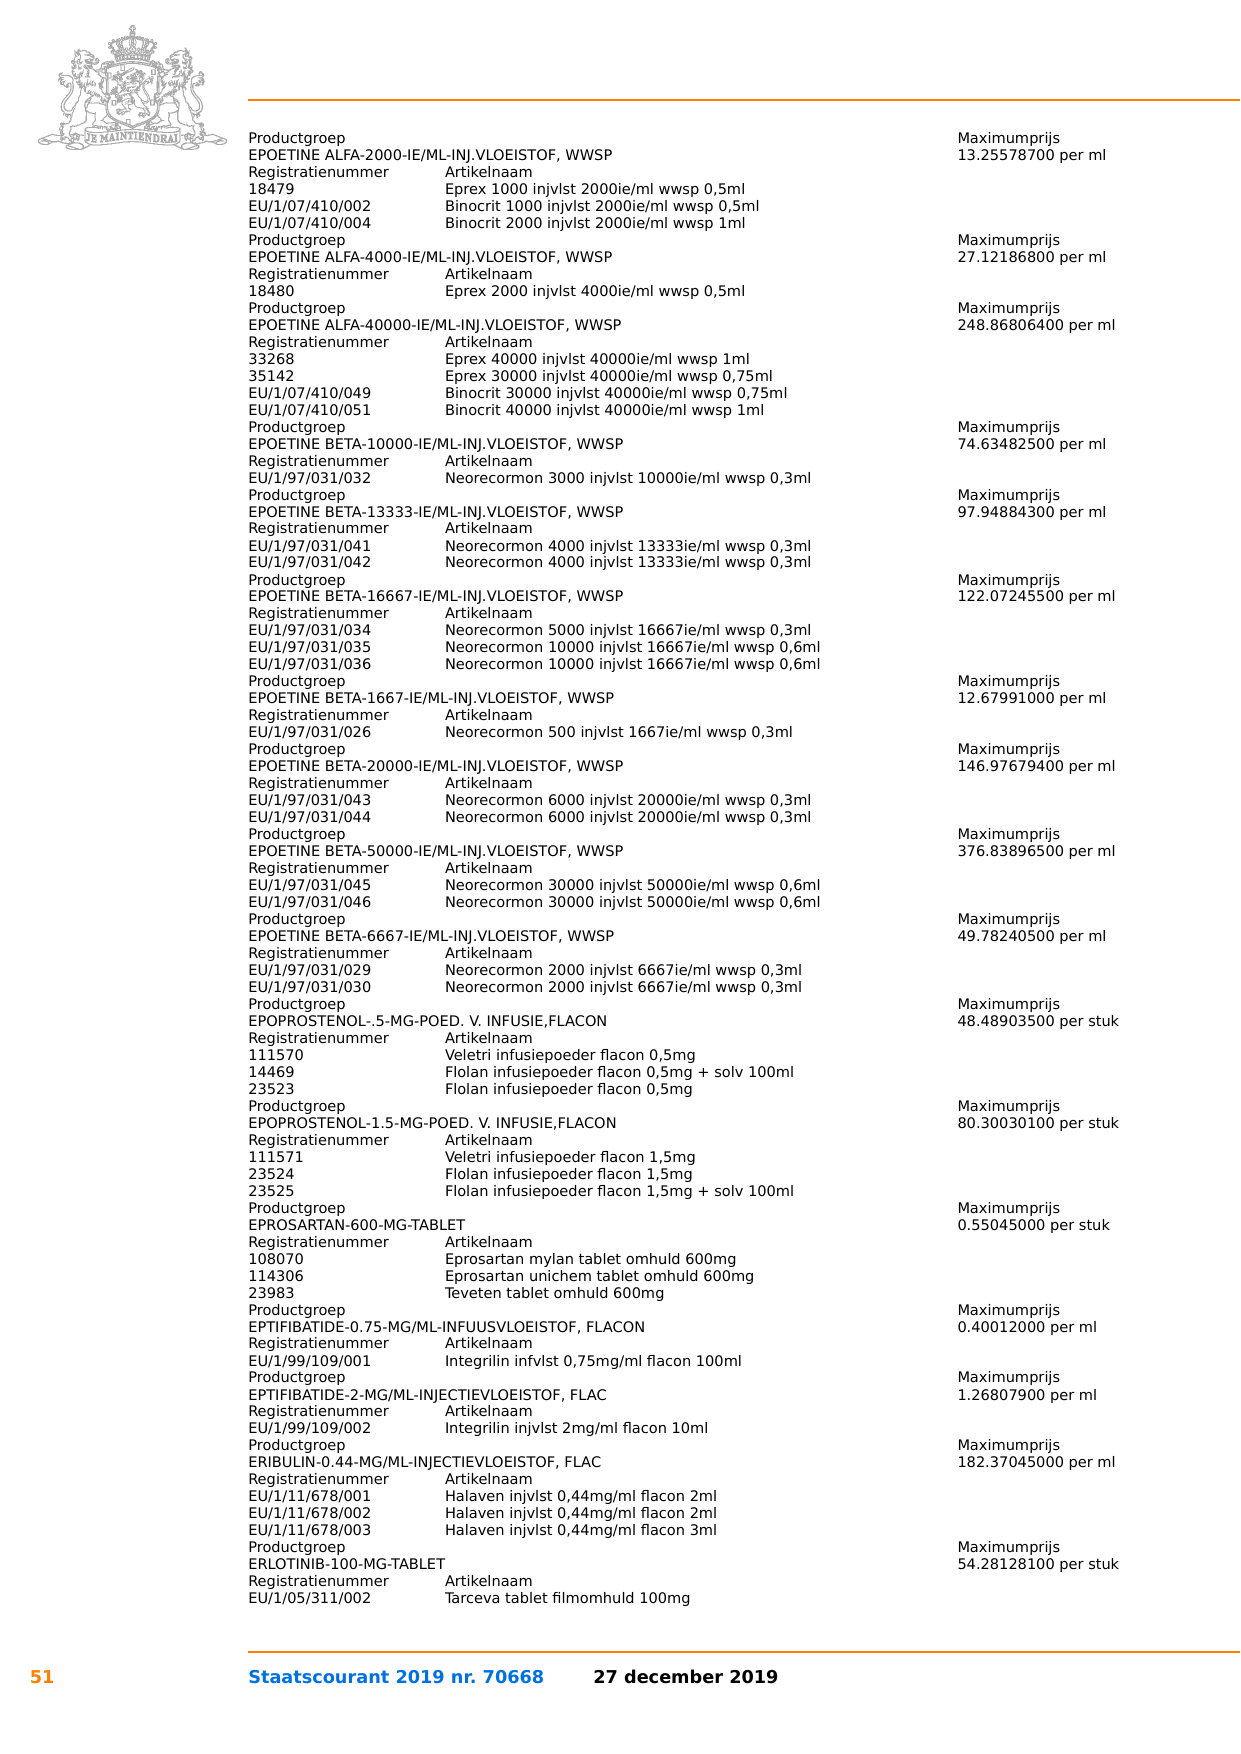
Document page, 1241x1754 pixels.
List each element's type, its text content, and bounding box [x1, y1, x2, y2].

table_cell Neorecormon 5000 injvlst 16667ie/ml wwsp 0,3ml [439, 622, 951, 639]
table_cell [439, 673, 951, 690]
table_cell EPOETINE ALFA-4000-IE/ML-INJ.VLOEISTOF, WWSP [248, 249, 951, 266]
table_cell EU/1/97/031/041 [248, 538, 439, 554]
table_cell EPOETINE BETA-20000-IE/ML-INJ.VLOEISTOF, WWSP [248, 758, 951, 775]
table_cell Artikelnaam [439, 1573, 951, 1590]
table_cell EPTIFIBATIDE-0.75-MG/ML-INFUUSVLOEISTOF, FLACON [248, 1319, 951, 1335]
table_cell Registratienummer [248, 1403, 439, 1420]
table_cell EU/1/97/031/045 [248, 877, 439, 894]
table_cell 23983 [248, 1285, 439, 1301]
table_cell ERLOTINIB-100-MG-TABLET [248, 1556, 951, 1573]
table_cell Neorecormon 6000 injvlst 20000ie/ml wwsp 0,3ml [439, 809, 951, 826]
table_cell Eprosartan mylan tablet omhuld 600mg [439, 1251, 951, 1267]
table_cell [951, 1420, 1163, 1437]
table_cell [951, 164, 1163, 181]
table_cell [951, 1505, 1163, 1522]
table_cell EPOPROSTENOL-1.5-MG-POED. V. INFUSIE,FLACON [248, 1115, 951, 1132]
table_cell [951, 860, 1163, 877]
table_cell Artikelnaam [439, 860, 951, 877]
table_cell Artikelnaam [439, 453, 951, 469]
table_cell EU/1/97/031/026 [248, 724, 439, 741]
table_cell [951, 894, 1163, 911]
table_cell Artikelnaam [439, 1030, 951, 1047]
table_cell Flolan infusiepoeder flacon 1,5mg + solv 100ml [439, 1183, 951, 1199]
table_cell EPOETINE ALFA-40000-IE/ML-INJ.VLOEISTOF, WWSP [248, 317, 951, 334]
table_cell [439, 1437, 951, 1454]
table_cell EU/1/97/031/030 [248, 979, 439, 996]
table_cell [951, 283, 1163, 300]
table_cell [951, 1353, 1163, 1369]
table_cell EU/1/07/410/049 [248, 385, 439, 402]
table_cell [439, 419, 951, 436]
table_cell Artikelnaam [439, 266, 951, 283]
table_cell Flolan infusiepoeder flacon 1,5mg [439, 1166, 951, 1183]
table_cell Productgroep [248, 911, 439, 928]
table_cell ERIBULIN-0.44-MG/ML-INJECTIEVLOEISTOF, FLAC [248, 1454, 951, 1471]
table_cell EPROSARTAN-600-MG-TABLET [248, 1217, 951, 1233]
table_cell EU/1/07/410/004 [248, 215, 439, 232]
table_cell Artikelnaam [439, 164, 951, 181]
table_cell Artikelnaam [439, 1335, 951, 1352]
table_cell Neorecormon 10000 injvlst 16667ie/ml wwsp 0,6ml [439, 656, 951, 673]
table_cell 111570 [248, 1047, 439, 1064]
table_cell [951, 1149, 1163, 1166]
table_cell 111571 [248, 1149, 439, 1166]
table_cell EU/1/07/410/051 [248, 402, 439, 418]
table_cell [439, 1369, 951, 1386]
table_cell [951, 707, 1163, 724]
table_cell [951, 1522, 1163, 1539]
table_cell [951, 1488, 1163, 1505]
table_cell Productgroep [248, 419, 439, 436]
table_cell EU/1/97/031/029 [248, 962, 439, 979]
table_cell Registratienummer [248, 1573, 439, 1590]
table_cell [951, 962, 1163, 979]
table_cell EPOETINE ALFA-2000-IE/ML-INJ.VLOEISTOF, WWSP [248, 147, 951, 164]
table_cell Registratienummer [248, 520, 439, 537]
table_cell [951, 1268, 1163, 1284]
table_cell [951, 724, 1163, 741]
table_cell Flolan infusiepoeder flacon 0,5mg + solv 100ml [439, 1064, 951, 1081]
table_cell Integrilin infvlst 0,75mg/ml flacon 100ml [439, 1353, 951, 1369]
table_cell [439, 996, 951, 1013]
table_cell Flolan infusiepoeder flacon 0,5mg [439, 1081, 951, 1098]
table_cell Registratienummer [248, 860, 439, 877]
table_cell [951, 1590, 1163, 1607]
table_cell 49.78240500 per ml [951, 928, 1163, 945]
table_cell [439, 911, 951, 928]
table_cell [951, 605, 1163, 622]
table_cell [951, 775, 1163, 792]
table_cell EU/1/05/311/002 [248, 1590, 439, 1607]
table_cell EU/1/97/031/044 [248, 809, 439, 826]
table_cell [951, 266, 1163, 283]
table_cell [951, 554, 1163, 571]
table_cell Registratienummer [248, 775, 439, 792]
table_cell [951, 538, 1163, 554]
table_cell Veletri infusiepoeder flacon 0,5mg [439, 1047, 951, 1064]
table_cell [951, 1132, 1163, 1149]
table_cell EPOPROSTENOL-.5-MG-POED. V. INFUSIE,FLACON [248, 1013, 951, 1030]
table_cell Maximumprijs [951, 130, 1163, 147]
table_cell [439, 826, 951, 843]
table_cell 54.28128100 per stuk [951, 1556, 1163, 1573]
table_cell EPOETINE BETA-1667-IE/ML-INJ.VLOEISTOF, WWSP [248, 690, 951, 707]
table_cell 12.67991000 per ml [951, 690, 1163, 707]
table_cell EU/1/11/678/003 [248, 1522, 439, 1539]
table_cell [951, 520, 1163, 537]
table_cell [951, 792, 1163, 809]
table_cell EPOETINE BETA-6667-IE/ML-INJ.VLOEISTOF, WWSP [248, 928, 951, 945]
table_cell 248.86806400 per ml [951, 317, 1163, 334]
table_cell [439, 571, 951, 588]
table_cell 23525 [248, 1183, 439, 1199]
table_cell Maximumprijs [951, 1437, 1163, 1454]
table_cell Productgroep [248, 826, 439, 843]
table_cell Maximumprijs [951, 232, 1163, 249]
table_cell Registratienummer [248, 164, 439, 181]
table_cell 0.40012000 per ml [951, 1319, 1163, 1335]
table_cell EU/1/97/031/036 [248, 656, 439, 673]
table_cell [951, 1471, 1163, 1488]
table_cell Maximumprijs [951, 300, 1163, 317]
table_cell Tarceva tablet filmomhuld 100mg [439, 1590, 951, 1607]
table_cell [951, 945, 1163, 962]
table_cell [951, 181, 1163, 198]
table_cell Maximumprijs [951, 571, 1163, 588]
table_cell [439, 130, 951, 147]
table_cell Neorecormon 4000 injvlst 13333ie/ml wwsp 0,3ml [439, 554, 951, 571]
table_cell 376.83896500 per ml [951, 843, 1163, 860]
table_cell [951, 402, 1163, 418]
table_cell EU/1/11/678/001 [248, 1488, 439, 1505]
table_cell [951, 1335, 1163, 1352]
table_cell Productgroep [248, 1301, 439, 1318]
table_cell Maximumprijs [951, 486, 1163, 503]
table_cell EPOETINE BETA-16667-IE/ML-INJ.VLOEISTOF, WWSP [248, 588, 951, 605]
table_cell Maximumprijs [951, 419, 1163, 436]
table_cell Artikelnaam [439, 1403, 951, 1420]
table_cell Neorecormon 10000 injvlst 16667ie/ml wwsp 0,6ml [439, 639, 951, 656]
table_cell [439, 741, 951, 758]
table_cell [439, 300, 951, 317]
table_cell EU/1/11/678/002 [248, 1505, 439, 1522]
table_cell Neorecormon 500 injvlst 1667ie/ml wwsp 0,3ml [439, 724, 951, 741]
table_cell Maximumprijs [951, 826, 1163, 843]
table_cell [951, 368, 1163, 384]
table_cell Artikelnaam [439, 945, 951, 962]
table_cell 0.55045000 per stuk [951, 1217, 1163, 1233]
table_cell Productgroep [248, 1539, 439, 1556]
table_cell Neorecormon 6000 injvlst 20000ie/ml wwsp 0,3ml [439, 792, 951, 809]
table_cell Productgroep [248, 130, 439, 147]
table_cell Productgroep [248, 1098, 439, 1115]
table_cell [951, 385, 1163, 402]
table_cell Binocrit 40000 injvlst 40000ie/ml wwsp 1ml [439, 402, 951, 418]
table_cell [951, 1064, 1163, 1081]
table_cell Maximumprijs [951, 1301, 1163, 1318]
table_cell [439, 1200, 951, 1217]
table_cell Eprosartan unichem tablet omhuld 600mg [439, 1268, 951, 1284]
table_cell 97.94884300 per ml [951, 504, 1163, 520]
table_cell [951, 1403, 1163, 1420]
table_cell [951, 470, 1163, 486]
table_cell Halaven injvlst 0,44mg/ml flacon 2ml [439, 1505, 951, 1522]
table_cell 146.97679400 per ml [951, 758, 1163, 775]
table_cell Productgroep [248, 571, 439, 588]
table_cell Maximumprijs [951, 741, 1163, 758]
table_cell 18479 [248, 181, 439, 198]
table_cell [951, 1234, 1163, 1251]
table_cell [951, 351, 1163, 368]
table_cell [951, 334, 1163, 351]
table_cell 108070 [248, 1251, 439, 1267]
table_cell EPOETINE BETA-10000-IE/ML-INJ.VLOEISTOF, WWSP [248, 436, 951, 452]
table_cell Neorecormon 2000 injvlst 6667ie/ml wwsp 0,3ml [439, 979, 951, 996]
table_cell Eprex 2000 injvlst 4000ie/ml wwsp 0,5ml [439, 283, 951, 300]
table_cell Neorecormon 2000 injvlst 6667ie/ml wwsp 0,3ml [439, 962, 951, 979]
table_cell Productgroep [248, 1369, 439, 1386]
table_cell Registratienummer [248, 707, 439, 724]
table_cell [951, 453, 1163, 469]
table_cell Productgroep [248, 232, 439, 249]
table_cell EPOETINE BETA-50000-IE/ML-INJ.VLOEISTOF, WWSP [248, 843, 951, 860]
table_cell 1.26807900 per ml [951, 1386, 1163, 1403]
picture [38, 25, 227, 150]
table_cell Registratienummer [248, 605, 439, 622]
table_cell EU/1/97/031/043 [248, 792, 439, 809]
table_cell [951, 1251, 1163, 1267]
table_cell [951, 1081, 1163, 1098]
table_cell Neorecormon 30000 injvlst 50000ie/ml wwsp 0,6ml [439, 877, 951, 894]
table_cell Binocrit 2000 injvlst 2000ie/ml wwsp 1ml [439, 215, 951, 232]
table_cell Artikelnaam [439, 1471, 951, 1488]
table_cell 122.07245500 per ml [951, 588, 1163, 605]
table_cell [439, 486, 951, 503]
table_cell Maximumprijs [951, 1098, 1163, 1115]
table_cell EPOETINE BETA-13333-IE/ML-INJ.VLOEISTOF, WWSP [248, 504, 951, 520]
table_cell Productgroep [248, 486, 439, 503]
table_cell EPTIFIBATIDE-2-MG/ML-INJECTIEVLOEISTOF, FLAC [248, 1386, 951, 1403]
table_cell 80.30030100 per stuk [951, 1115, 1163, 1132]
table_cell Maximumprijs [951, 996, 1163, 1013]
table_cell EU/1/97/031/042 [248, 554, 439, 571]
table_cell Registratienummer [248, 266, 439, 283]
table_cell Halaven injvlst 0,44mg/ml flacon 2ml [439, 1488, 951, 1505]
table_cell [951, 1166, 1163, 1183]
table_cell 23524 [248, 1166, 439, 1183]
table_cell [951, 877, 1163, 894]
table_cell Registratienummer [248, 945, 439, 962]
table_cell Artikelnaam [439, 775, 951, 792]
table_cell EU/1/97/031/035 [248, 639, 439, 656]
table_cell Eprex 40000 injvlst 40000ie/ml wwsp 1ml [439, 351, 951, 368]
table_cell Maximumprijs [951, 673, 1163, 690]
table_cell 35142 [248, 368, 439, 384]
table_cell 48.48903500 per stuk [951, 1013, 1163, 1030]
table_cell Artikelnaam [439, 605, 951, 622]
table_cell Artikelnaam [439, 334, 951, 351]
table_cell Binocrit 1000 injvlst 2000ie/ml wwsp 0,5ml [439, 198, 951, 215]
table_cell [951, 1047, 1163, 1064]
table_cell [951, 809, 1163, 826]
table_cell Registratienummer [248, 1234, 439, 1251]
table_cell Registratienummer [248, 453, 439, 469]
table_cell 27.12186800 per ml [951, 249, 1163, 266]
table_cell 14469 [248, 1064, 439, 1081]
table_cell EU/1/07/410/002 [248, 198, 439, 215]
table_cell [439, 1301, 951, 1318]
table_cell 18480 [248, 283, 439, 300]
table_cell Productgroep [248, 673, 439, 690]
table_cell Productgroep [248, 1437, 439, 1454]
table_cell Productgroep [248, 300, 439, 317]
table_cell [951, 1285, 1163, 1301]
table_cell 114306 [248, 1268, 439, 1284]
table_cell Neorecormon 4000 injvlst 13333ie/ml wwsp 0,3ml [439, 538, 951, 554]
table_cell [439, 1098, 951, 1115]
table_cell [439, 1539, 951, 1556]
table_cell EU/1/97/031/032 [248, 470, 439, 486]
table_cell Integrilin injvlst 2mg/ml flacon 10ml [439, 1420, 951, 1437]
table_cell Binocrit 30000 injvlst 40000ie/ml wwsp 0,75ml [439, 385, 951, 402]
table_cell Neorecormon 3000 injvlst 10000ie/ml wwsp 0,3ml [439, 470, 951, 486]
table_cell [951, 979, 1163, 996]
table_cell 74.63482500 per ml [951, 436, 1163, 452]
table_cell [951, 622, 1163, 639]
table_cell Artikelnaam [439, 1132, 951, 1149]
table_cell Maximumprijs [951, 1200, 1163, 1217]
table_cell EU/1/97/031/034 [248, 622, 439, 639]
table_cell Registratienummer [248, 1471, 439, 1488]
table_cell [951, 198, 1163, 215]
table_cell EU/1/97/031/046 [248, 894, 439, 911]
table_cell Maximumprijs [951, 1539, 1163, 1556]
table_cell Registratienummer [248, 1335, 439, 1352]
table_cell Artikelnaam [439, 520, 951, 537]
table_cell [439, 232, 951, 249]
table_cell Registratienummer [248, 1132, 439, 1149]
table_cell [951, 1030, 1163, 1047]
table_cell [951, 639, 1163, 656]
table_cell Eprex 1000 injvlst 2000ie/ml wwsp 0,5ml [439, 181, 951, 198]
table_cell [951, 1573, 1163, 1590]
table_cell Productgroep [248, 741, 439, 758]
table_cell Teveten tablet omhuld 600mg [439, 1285, 951, 1301]
table_cell Artikelnaam [439, 1234, 951, 1251]
table_cell 33268 [248, 351, 439, 368]
table_cell Halaven injvlst 0,44mg/ml flacon 3ml [439, 1522, 951, 1539]
table_cell 182.37045000 per ml [951, 1454, 1163, 1471]
table_cell Eprex 30000 injvlst 40000ie/ml wwsp 0,75ml [439, 368, 951, 384]
table_cell Artikelnaam [439, 707, 951, 724]
table_cell Registratienummer [248, 334, 439, 351]
table_cell EU/1/99/109/001 [248, 1353, 439, 1369]
table_cell [951, 1183, 1163, 1199]
table_cell [951, 215, 1163, 232]
table_cell Neorecormon 30000 injvlst 50000ie/ml wwsp 0,6ml [439, 894, 951, 911]
table_cell Veletri infusiepoeder flacon 1,5mg [439, 1149, 951, 1166]
table_cell 13.25578700 per ml [951, 147, 1163, 164]
table_cell EU/1/99/109/002 [248, 1420, 439, 1437]
table_cell Productgroep [248, 996, 439, 1013]
table_cell Maximumprijs [951, 911, 1163, 928]
table_cell Productgroep [248, 1200, 439, 1217]
table_cell 23523 [248, 1081, 439, 1098]
table_cell [951, 656, 1163, 673]
table_cell Registratienummer [248, 1030, 439, 1047]
table_cell Maximumprijs [951, 1369, 1163, 1386]
